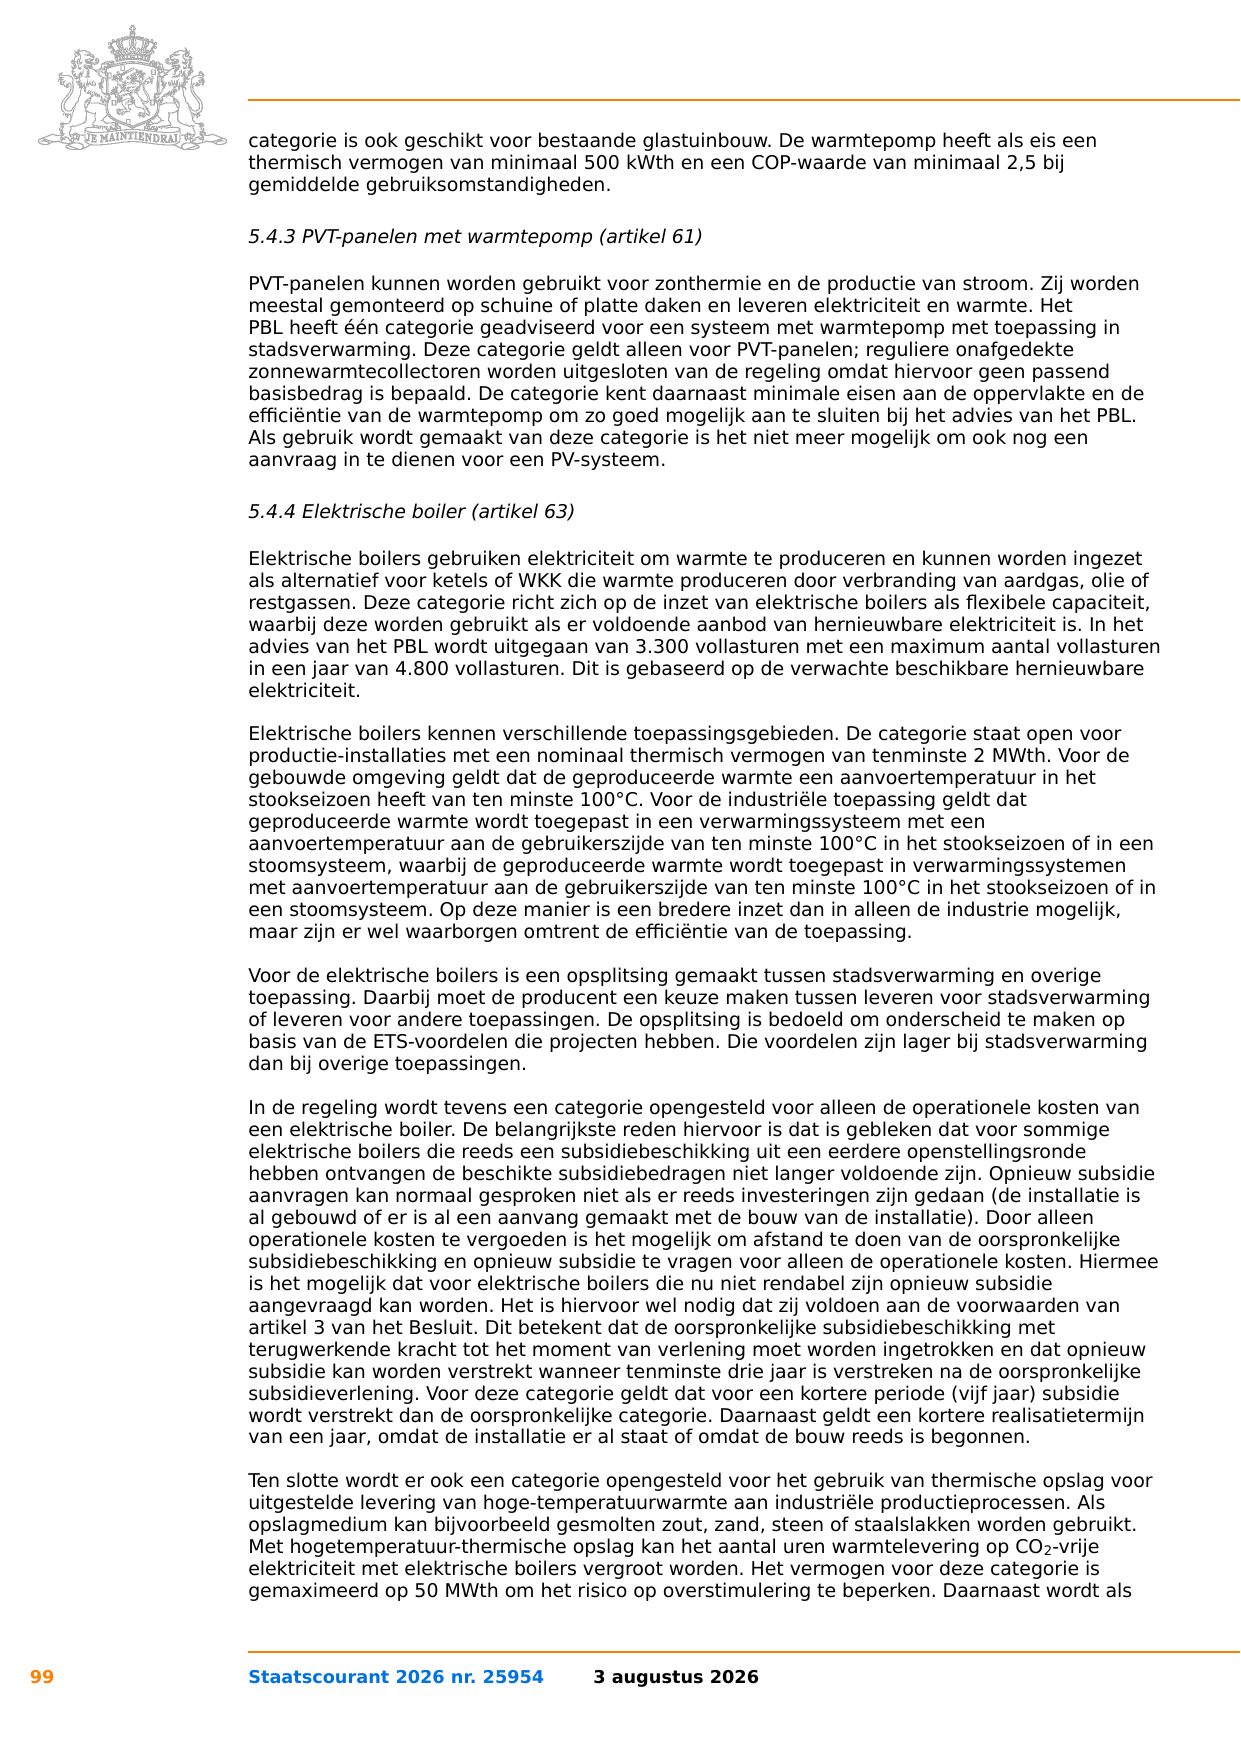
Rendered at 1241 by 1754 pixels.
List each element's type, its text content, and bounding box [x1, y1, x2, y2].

subtitle 5.4.4 Elektrische boiler (artikel 63) [248, 501, 1163, 523]
text Voor de elektrische boilers is een opsplitsing gemaakt tussen stadsverwarming en overige toepassing. Daarbij moet de producent een keuze maken tussen leveren voor stadsverwarming of leveren voor andere toepassingen. De opsplitsing is bedoeld om onderscheid te maken op basis van de ETS-voordelen die projecten hebben. Die voordelen zijn lager bij stadsverwarming dan bij overige toepassingen. [248, 965, 1163, 1075]
text PVT-panelen kunnen worden gebruikt voor zonthermie en de productie van stroom. Zij worden meestal gemonteerd op schuine of platte daken en leveren elektriciteit en warmte. Het PBL heeft één categorie geadviseerd voor een systeem met warmtepomp met toepassing in stadsverwarming. Deze categorie geldt alleen voor PVT-panelen; reguliere onafgedekte zonnewarmtecollectoren worden uitgesloten van de regeling omdat hiervoor geen passend basisbedrag is bepaald. De categorie kent daarnaast minimale eisen aan de oppervlakte en de efficiëntie van de warmtepomp om zo goed mogelijk aan te sluiten bij het advies van het PBL. Als gebruik wordt gemaakt van deze categorie is het niet meer mogelijk om ook nog een aanvraag in te dienen voor een PV-systeem. [248, 273, 1163, 471]
text Elektrische boilers kennen verschillende toepassingsgebieden. De categorie staat open voor productie-installaties met een nominaal thermisch vermogen van tenminste 2 MWth. Voor de gebouwde omgeving geldt dat de geproduceerde warmte een aanvoertemperatuur in het stookseizoen heeft van ten minste 100°C. Voor de industriële toepassing geldt dat geproduceerde warmte wordt toegepast in een verwarmingssysteem met een aanvoertemperatuur aan de gebruikerszijde van ten minste 100°C in het stookseizoen of in een stoomsysteem, waarbij de geproduceerde warmte wordt toegepast in verwarmingssystemen met aanvoertemperatuur aan de gebruikerszijde van ten minste 100°C in het stookseizoen of in een stoomsysteem. Op deze manier is een bredere inzet dan in alleen de industrie mogelijk, maar zijn er wel waarborgen omtrent de efficiëntie van de toepassing. [248, 723, 1163, 943]
text Elektrische boilers gebruiken elektriciteit om warmte te produceren en kunnen worden ingezet als alternatief voor ketels of WKK die warmte produceren door verbranding van aardgas, olie of restgassen. Deze categorie richt zich op de inzet van elektrische boilers als flexibele capaciteit, waarbij deze worden gebruikt als er voldoende aanbod van hernieuwbare elektriciteit is. In het advies van het PBL wordt uitgegaan van 3.300 vollasturen met een maximum aantal vollasturen in een jaar van 4.800 vollasturen. Dit is gebaseerd op de verwachte beschikbare hernieuwbare elektriciteit. [248, 548, 1163, 701]
text In de regeling wordt tevens een categorie opengesteld voor alleen de operationele kosten van een elektrische boiler. De belangrijkste reden hiervoor is dat is gebleken dat voor sommige elektrische boilers die reeds een subsidiebeschikking uit een eerdere openstellingsronde hebben ontvangen de beschikte subsidiebedragen niet langer voldoende zijn. Opnieuw subsidie aanvragen kan normaal gesproken niet als er reeds investeringen zijn gedaan (de installatie is al gebouwd of er is al een aanvang gemaakt met de bouw van de installatie). Door alleen operationele kosten te vergoeden is het mogelijk om afstand te doen van de oorspronkelijke subsidiebeschikking en opnieuw subsidie te vragen voor alleen de operationele kosten. Hiermee is het mogelijk dat voor elektrische boilers die nu niet rendabel zijn opnieuw subsidie aangevraagd kan worden. Het is hiervoor wel nodig dat zij voldoen aan de voorwaarden van artikel 3 van het Besluit. Dit betekent dat de oorspronkelijke subsidiebeschikking met terugwerkende kracht tot het moment van verlening moet worden ingetrokken en dat opnieuw subsidie kan worden verstrekt wanneer tenminste drie jaar is verstreken na de oorspronkelijke subsidieverlening. Voor deze categorie geldt dat voor een kortere periode (vijf jaar) subsidie wordt verstrekt dan de oorspronkelijke categorie. Daarnaast geldt een kortere realisatietermijn van een jaar, omdat de installatie er al staat of omdat de bouw reeds is begonnen. [248, 1097, 1163, 1448]
text categorie is ook geschikt voor bestaande glastuinbouw. De warmtepomp heeft als eis een thermisch vermogen van minimaal 500 kWth en een COP-waarde van minimaal 2,5 bij gemiddelde gebruiksomstandigheden. [248, 130, 1163, 196]
subtitle 5.4.3 PVT-panelen met warmtepomp (artikel 61) [248, 226, 1163, 248]
text Ten slotte wordt er ook een categorie opengesteld voor het gebruik van thermische opslag voor uitgestelde levering van hoge-temperatuurwarmte aan industriële productieprocessen. Als opslagmedium kan bijvoorbeeld gesmolten zout, zand, steen of staalslakken worden gebruikt. Met hogetemperatuur-thermische opslag kan het aantal uren warmtelevering op CO2-vrije elektriciteit met elektrische boilers vergroot worden. Het vermogen voor deze categorie is gemaximeerd op 50 MWth om het risico op overstimulering te beperken. Daarnaast wordt als [248, 1470, 1163, 1602]
picture [38, 25, 227, 150]
